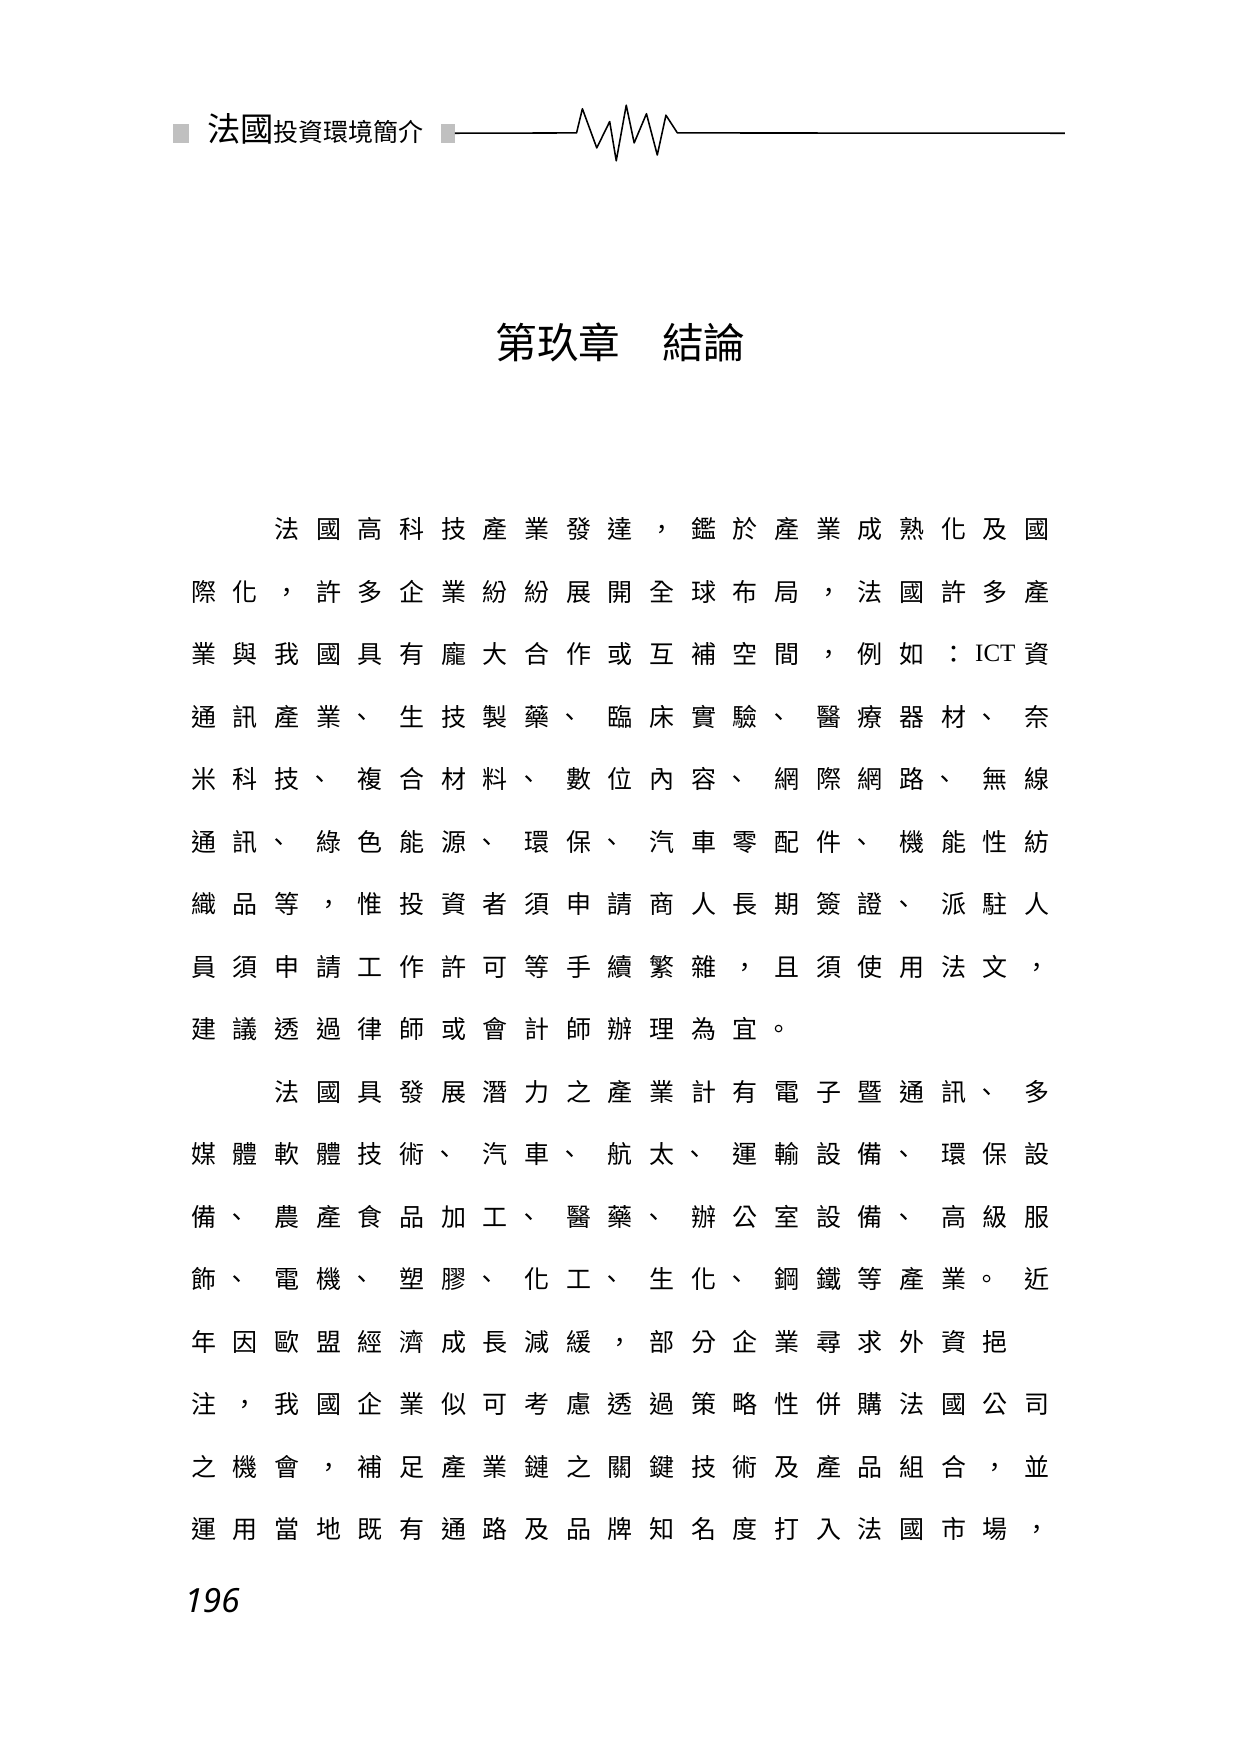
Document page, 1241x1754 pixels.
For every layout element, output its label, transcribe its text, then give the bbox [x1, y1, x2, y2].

text 法國具發展潛力之產業計有電子暨通訊、多媒體軟體技術、汽車、航太、運輸設備、環保設備、農產食品加工、醫藥、辦公室設備、高級服飾、電機、塑膠、化工、生化、鋼鐵等產業。近年因歐盟經濟成長減緩，部分企業尋求外資挹注，我國企業似可考慮透過策略性併購法國公司之機會，補足產業鏈之關鍵技術及產品組合，並運用當地既有通路及品牌知名度打入法國市場， [183, 1049, 1058, 1549]
text 法國高科技產業發達，鑑於產業成熟化及國際化，許多企業紛紛展開全球布局，法國許多產業與我國具有龐大合作或互補空間，例如：ICT資通訊產業、生技製藥、臨床實驗、醫療器材、奈米科技、複合材料、數位內容、網際網路、無線通訊、綠色能源、環保、汽車零配件、機能性紡織品等，惟投資者須申請商人長期簽證、派駐人員須申請工作許可等手續繁雜，且須使用法文，建議透過律師或會計師辦理為宜。 [183, 486, 1058, 1049]
text 第玖章 結論 [183, 299, 1058, 361]
